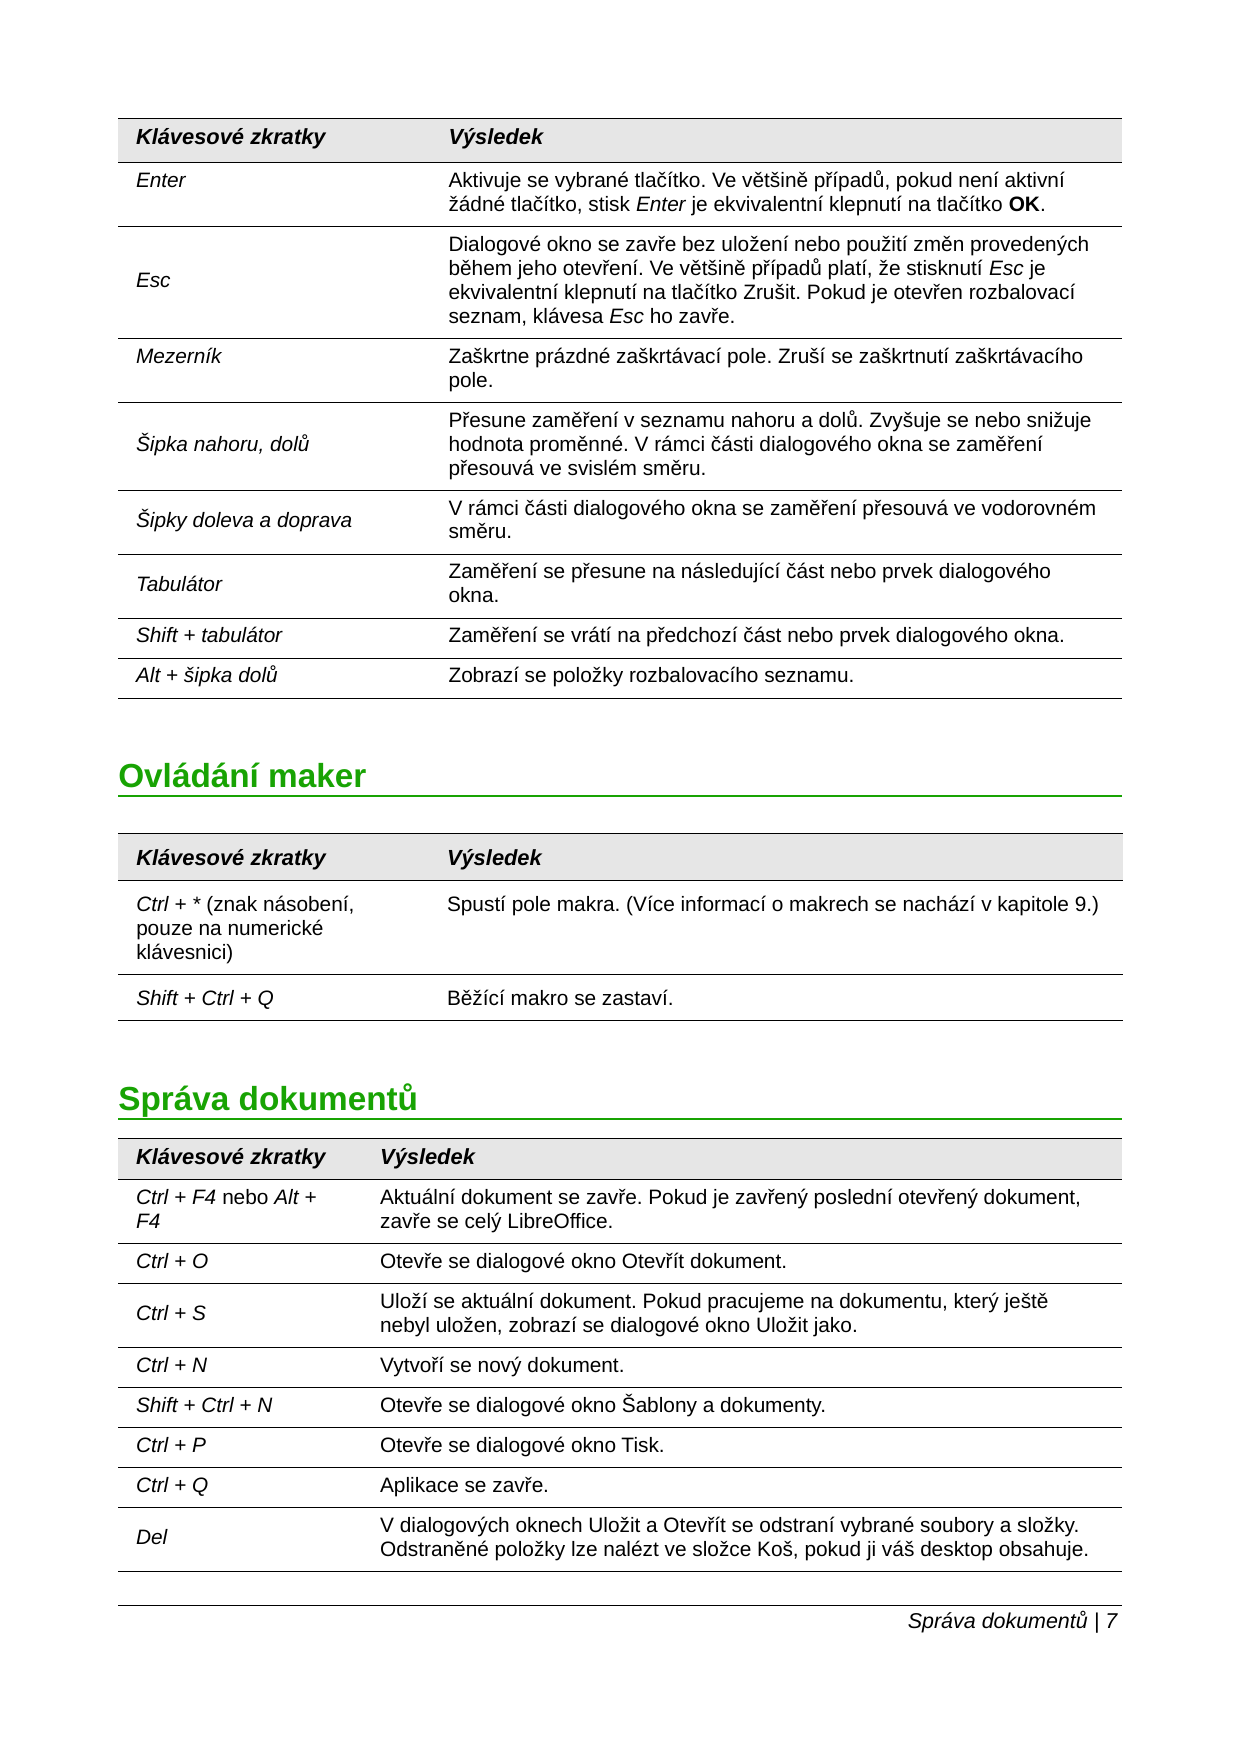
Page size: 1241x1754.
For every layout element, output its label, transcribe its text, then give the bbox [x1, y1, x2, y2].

table_cell Ctrl + N [118, 1348, 362, 1387]
table_cell Šipky doleva a doprava [118, 491, 431, 553]
table_cell Enter [118, 163, 431, 226]
table_header Klávesové zkratky [118, 834, 429, 880]
table_cell Zaškrtne prázdné zaškrtávací pole. Zruší se zaškrtnutí zaškrtávacího pole. [431, 339, 1122, 402]
table_cell Šipka nahoru, dolů [118, 403, 431, 489]
subtitle Ovládání maker [118, 757, 1122, 795]
table_header Výsledek [429, 834, 1123, 880]
table_header Výsledek [431, 119, 1122, 162]
table_cell Běžící makro se zastaví. [429, 975, 1123, 1020]
table_cell Dialogové okno se zavře bez uložení nebo použití změn provedených během jeho otevření. Ve většině případů platí, že stisknutí Esc je ekvivalentní klepnutí na tlačítko Zrušit. Pokud je otevřen rozbalovací seznam, klávesa Esc ho zavře. [431, 227, 1122, 338]
table_cell Přesune zaměření v seznamu nahoru a dolů. Zvyšuje se nebo snižuje hodnota proměnné. V rámci části dialogového okna se zaměření přesouvá ve svislém směru. [431, 403, 1122, 489]
table_cell Aktuální dokument se zavře. Pokud je zavřený poslední otevřený dokument, zavře se celý LibreOffice. [362, 1180, 1122, 1243]
table_cell Ctrl + Q [118, 1468, 362, 1507]
table_cell V rámci části dialogového okna se zaměření přesouvá ve vodorovném směru. [431, 491, 1122, 553]
table_header Klávesové zkratky [118, 119, 431, 162]
table_cell Ctrl + * (znak násobení, pouze na numerické klávesnici) [118, 881, 429, 974]
table_cell Ctrl + O [118, 1244, 362, 1283]
table_cell Zobrazí se položky rozbalovacího seznamu. [431, 659, 1122, 697]
table_cell Alt + šipka dolů [118, 659, 431, 697]
table_cell Ctrl + P [118, 1428, 362, 1467]
table_cell Tabulátor [118, 555, 431, 617]
table_cell Otevře se dialogové okno Šablony a dokumenty. [362, 1388, 1122, 1427]
table_cell Zaměření se přesune na následující část nebo prvek dialogového okna. [431, 555, 1122, 617]
table_cell Esc [118, 227, 431, 338]
table_cell Spustí pole makra. (Více informací o makrech se nachází v kapitole 9.) [429, 881, 1123, 974]
table_header Klávesové zkratky [118, 1139, 362, 1179]
table_cell Aplikace se zavře. [362, 1468, 1122, 1507]
table_cell Zaměření se vrátí na předchozí část nebo prvek dialogového okna. [431, 619, 1122, 657]
table_cell Shift + tabulátor [118, 619, 431, 657]
table_cell Shift + Ctrl + Q [118, 975, 429, 1020]
table_cell Del [118, 1508, 362, 1571]
table_cell Otevře se dialogové okno Tisk. [362, 1428, 1122, 1467]
table_header Výsledek [362, 1139, 1122, 1179]
table_cell Shift + Ctrl + N [118, 1388, 362, 1427]
table_cell Ctrl + S [118, 1284, 362, 1347]
table_cell Mezerník [118, 339, 431, 402]
table_cell Aktivuje se vybrané tlačítko. Ve většině případů, pokud není aktivní žádné tlačítko, stisk Enter je ekvivalentní klepnutí na tlačítko OK. [431, 163, 1122, 226]
table_cell Vytvoří se nový dokument. [362, 1348, 1122, 1387]
table_cell V dialogových oknech Uložit a Otevřít se odstraní vybrané soubory a složky. Odstraněné položky lze nalézt ve složce Koš, pokud ji váš desktop obsahuje. [362, 1508, 1122, 1571]
subtitle Správa dokumentů [118, 1079, 1122, 1118]
table_cell Uloží se aktuální dokument. Pokud pracujeme na dokumentu, který ještě nebyl uložen, zobrazí se dialogové okno Uložit jako. [362, 1284, 1122, 1347]
table_cell Ctrl + F4 nebo Alt + F4 [118, 1180, 362, 1243]
table_cell Otevře se dialogové okno Otevřít dokument. [362, 1244, 1122, 1283]
